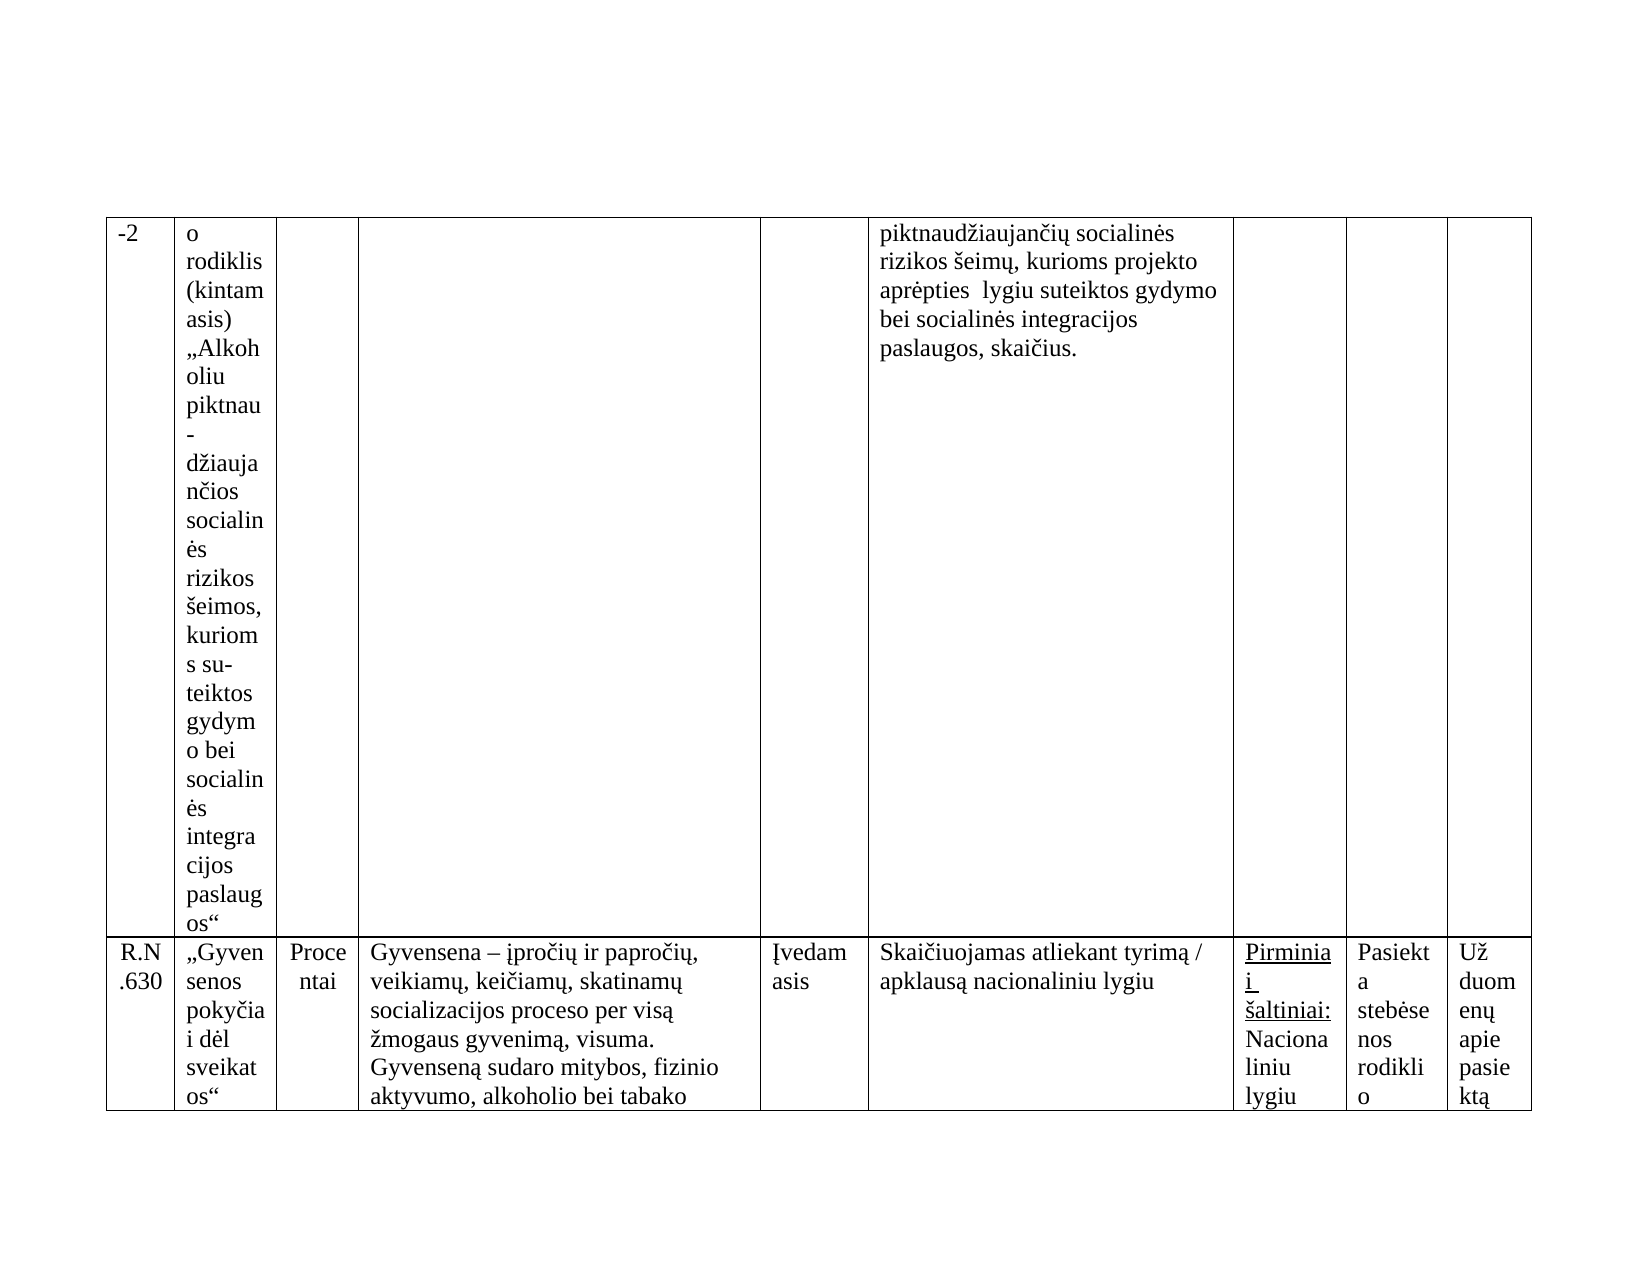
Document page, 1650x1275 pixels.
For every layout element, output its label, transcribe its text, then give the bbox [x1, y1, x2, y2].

table_cell Pasiekta stebėsenos rodiklio [1347, 938, 1447, 1110]
table_cell o rodiklis (kintamasis) „Alkoholiu piktnau-džiaujančios socialinės rizikos šeimos, kurioms su- teiktos gydymo bei socialinės integracijos paslaugos“ [175, 218, 276, 936]
table_cell piktnaudžiaujančių socialinės rizikos šeimų, kurioms projekto aprėpties lygiu suteiktos gydymo bei socialinės integracijos paslaugos, skaičius. [869, 218, 1233, 936]
table_cell [277, 218, 358, 936]
table_cell [359, 218, 760, 936]
table_cell [761, 218, 868, 936]
table_cell Už duomenų apie pasiektą [1448, 938, 1531, 1110]
table_cell Gyvensena – įpročių ir papročių, veikiamų, keičiamų, skatinamų socializacijos proceso per visą žmogaus gyvenimą, visuma. Gyvenseną sudaro mitybos, fizinio aktyvumo, alkoholio bei tabako [359, 938, 760, 1110]
table_cell [1448, 218, 1531, 936]
table_cell Procentai [277, 938, 358, 1110]
table_cell Skaičiuojamas atliekant tyrimą / apklausą nacionaliniu lygiu [869, 938, 1233, 1110]
table_cell [1347, 218, 1447, 936]
table_cell Pirminiai šaltiniai: Nacionaliniu lygiu [1234, 938, 1346, 1110]
table_cell [1234, 218, 1346, 936]
table_cell 2 [107, 218, 174, 936]
table_cell Įvedamasis [761, 938, 868, 1110]
table_cell R.N.630 [107, 938, 174, 1110]
table_cell „Gyvensenos pokyčiai dėl sveikatos“ [175, 938, 276, 1110]
